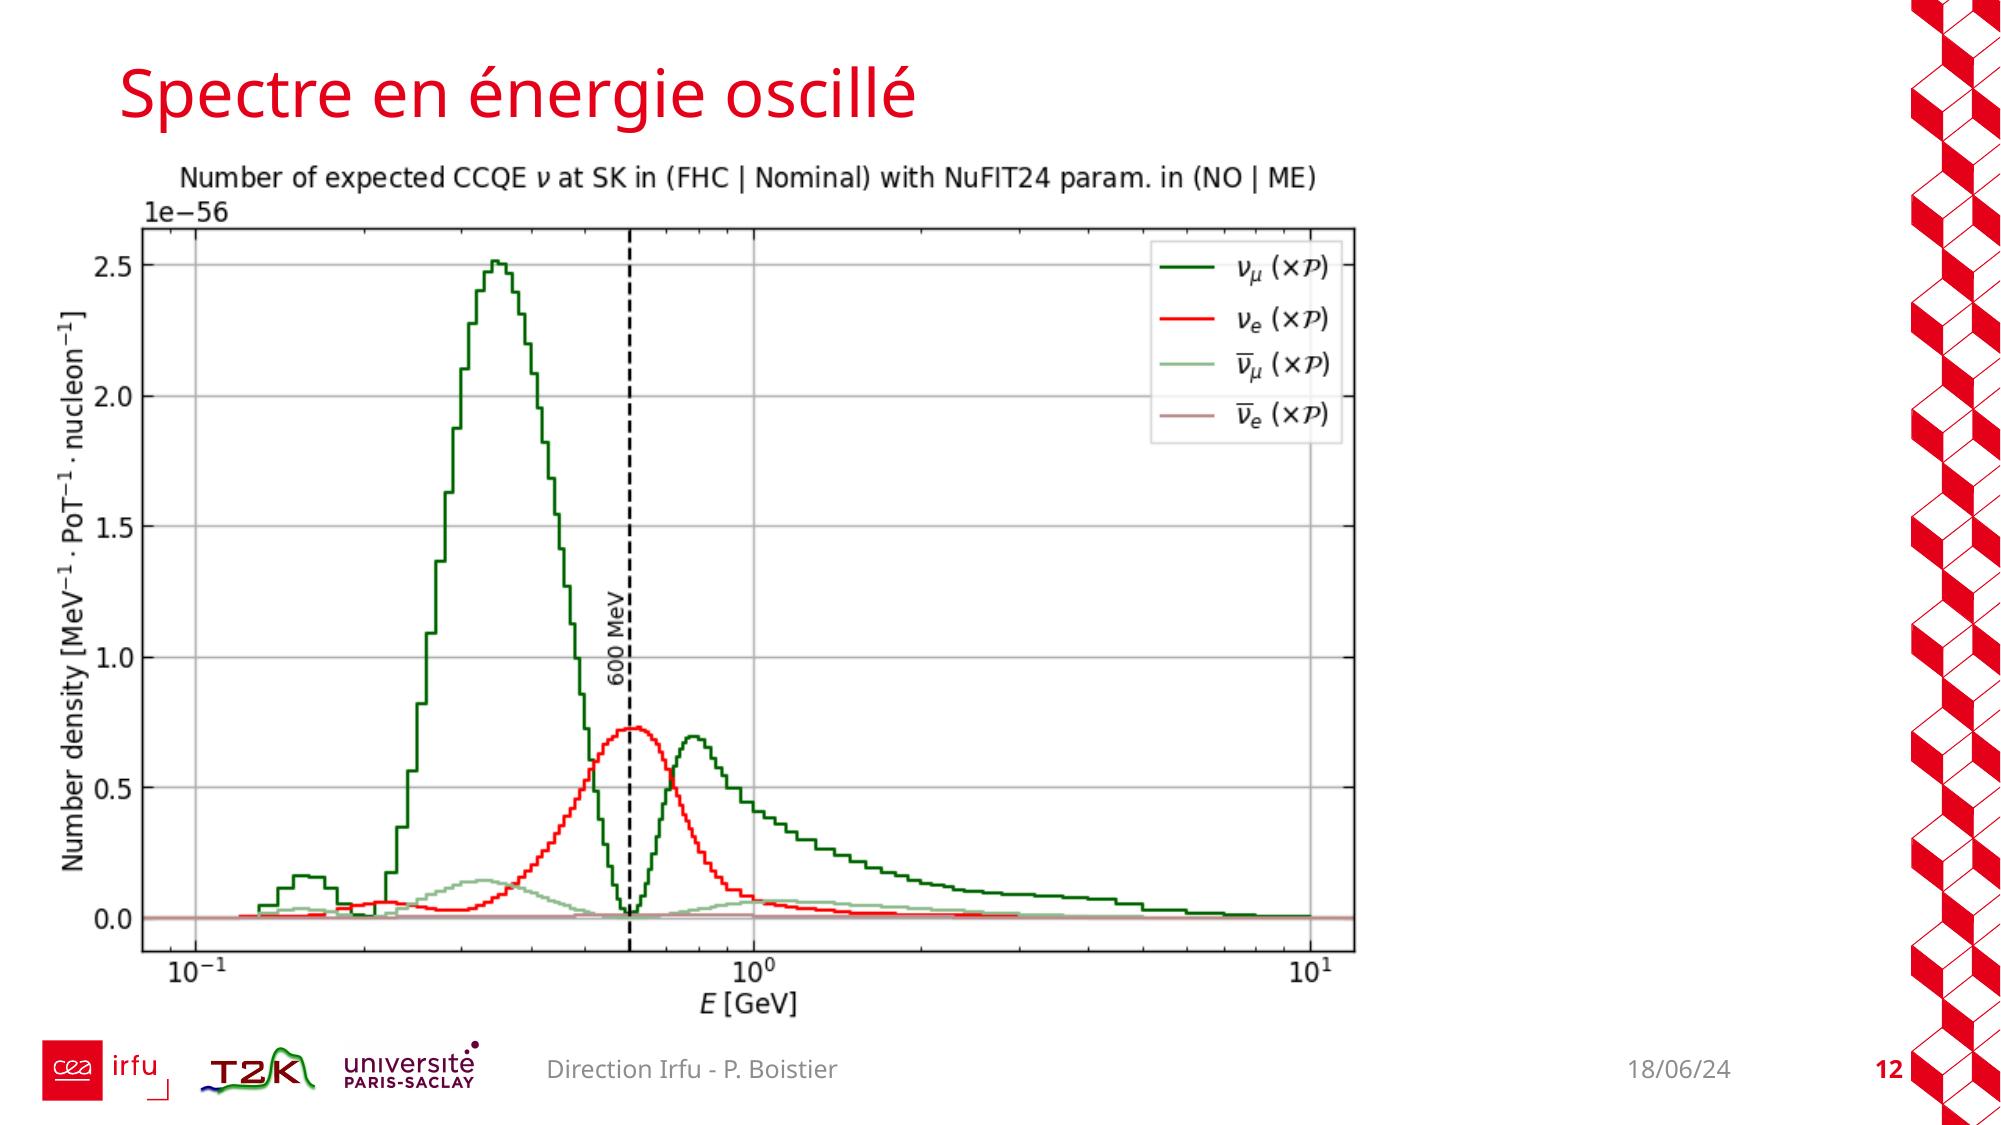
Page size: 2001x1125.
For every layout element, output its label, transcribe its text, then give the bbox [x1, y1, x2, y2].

picture [344, 1040, 479, 1089]
picture [42, 147, 1368, 1034]
title Spectre en énergie oscillé [119, 52, 1881, 196]
picture [196, 1040, 318, 1101]
